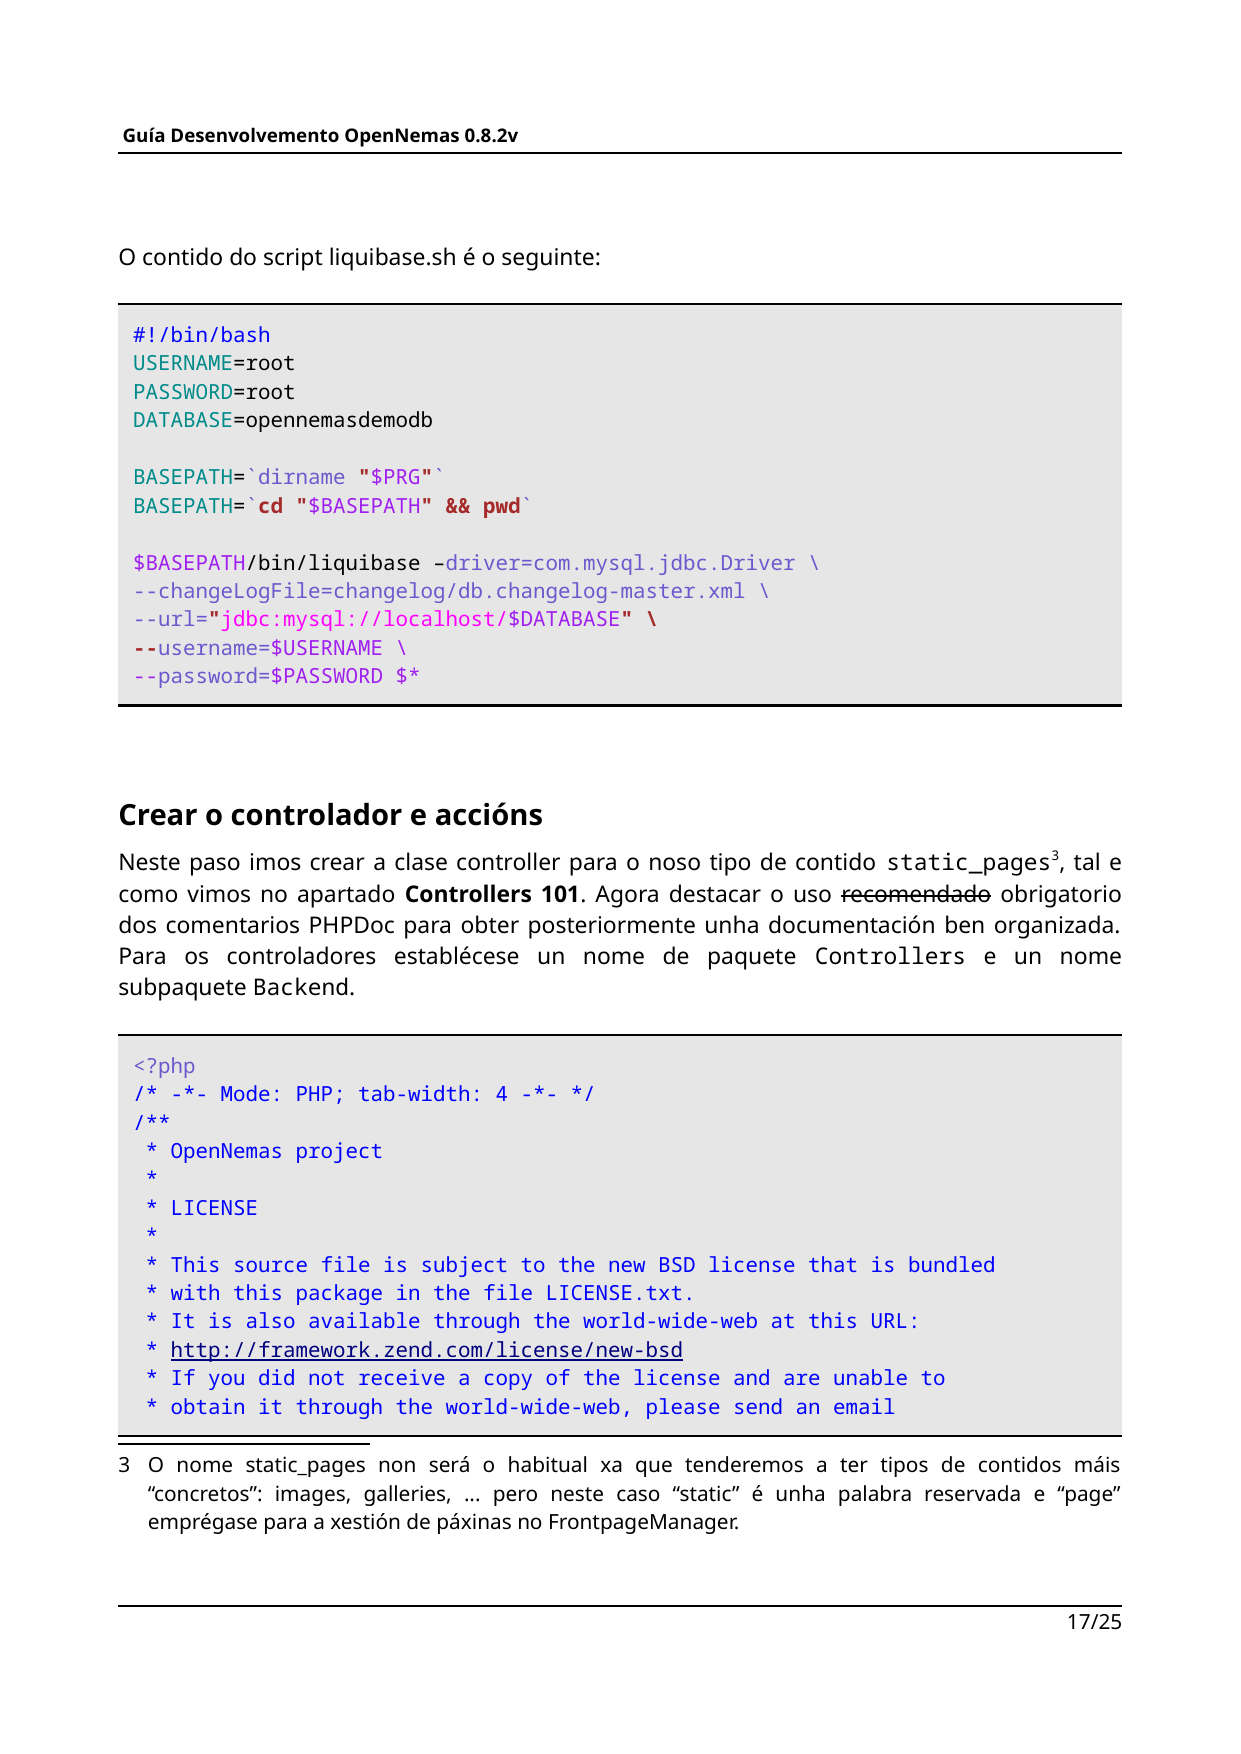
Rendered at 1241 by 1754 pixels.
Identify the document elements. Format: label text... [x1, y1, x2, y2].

text <?php /* -*- Mode: PHP; tab-width: 4 -*- */ /** * OpenNemas project * * LICENSE * * This source file is subject to the new BSD license that is bundled * with this package in the file LICENSE.txt. * It is also available through the world-wide-web at this URL: * http://framework.zend.com/license/new-bsd * If you did not receive a copy of the license and are unable to * obtain it through the world-wide-web, please send an email [118, 1036, 1122, 1435]
text O nome static_pages non será o habitual xa que tenderemos a ter tipos de contidos máis “concretos”: images, galleries, ... pero neste caso “static” é unha palabra reservada e “page” emprégase para a xestión de páxinas no FrontpageManager. [118, 1450, 1122, 1536]
text #!/bin/bash USERNAME=root PASSWORD=root DATABASE=opennemasdemodb BASEPATH=`dirname "$PRG"` BASEPATH=`cd "$BASEPATH" && pwd` $BASEPATH/bin/liquibase –driver=com.mysql.jdbc.Driver \ --changeLogFile=changelog/db.changelog-master.xml \ --url="jdbc:mysql://localhost/$DATABASE" \ --username=$USERNAME \ --password=$PASSWORD $* [118, 305, 1122, 704]
text O contido do script liquibase.sh é o seguinte: [118, 241, 1122, 272]
subtitle Crear o controlador e accións [118, 794, 1122, 834]
text Neste paso imos crear a clase controller para o noso tipo de contido static_pages, tal e como vimos no apartado Controllers 101. Agora destacar o uso recomendado obrigatorio dos comentarios PHPDoc para obter posteriormente unha documentación ben organizada. Para os controladores establécese un nome de paquete Controllers e un nome subpaquete Backend. [118, 846, 1122, 1003]
